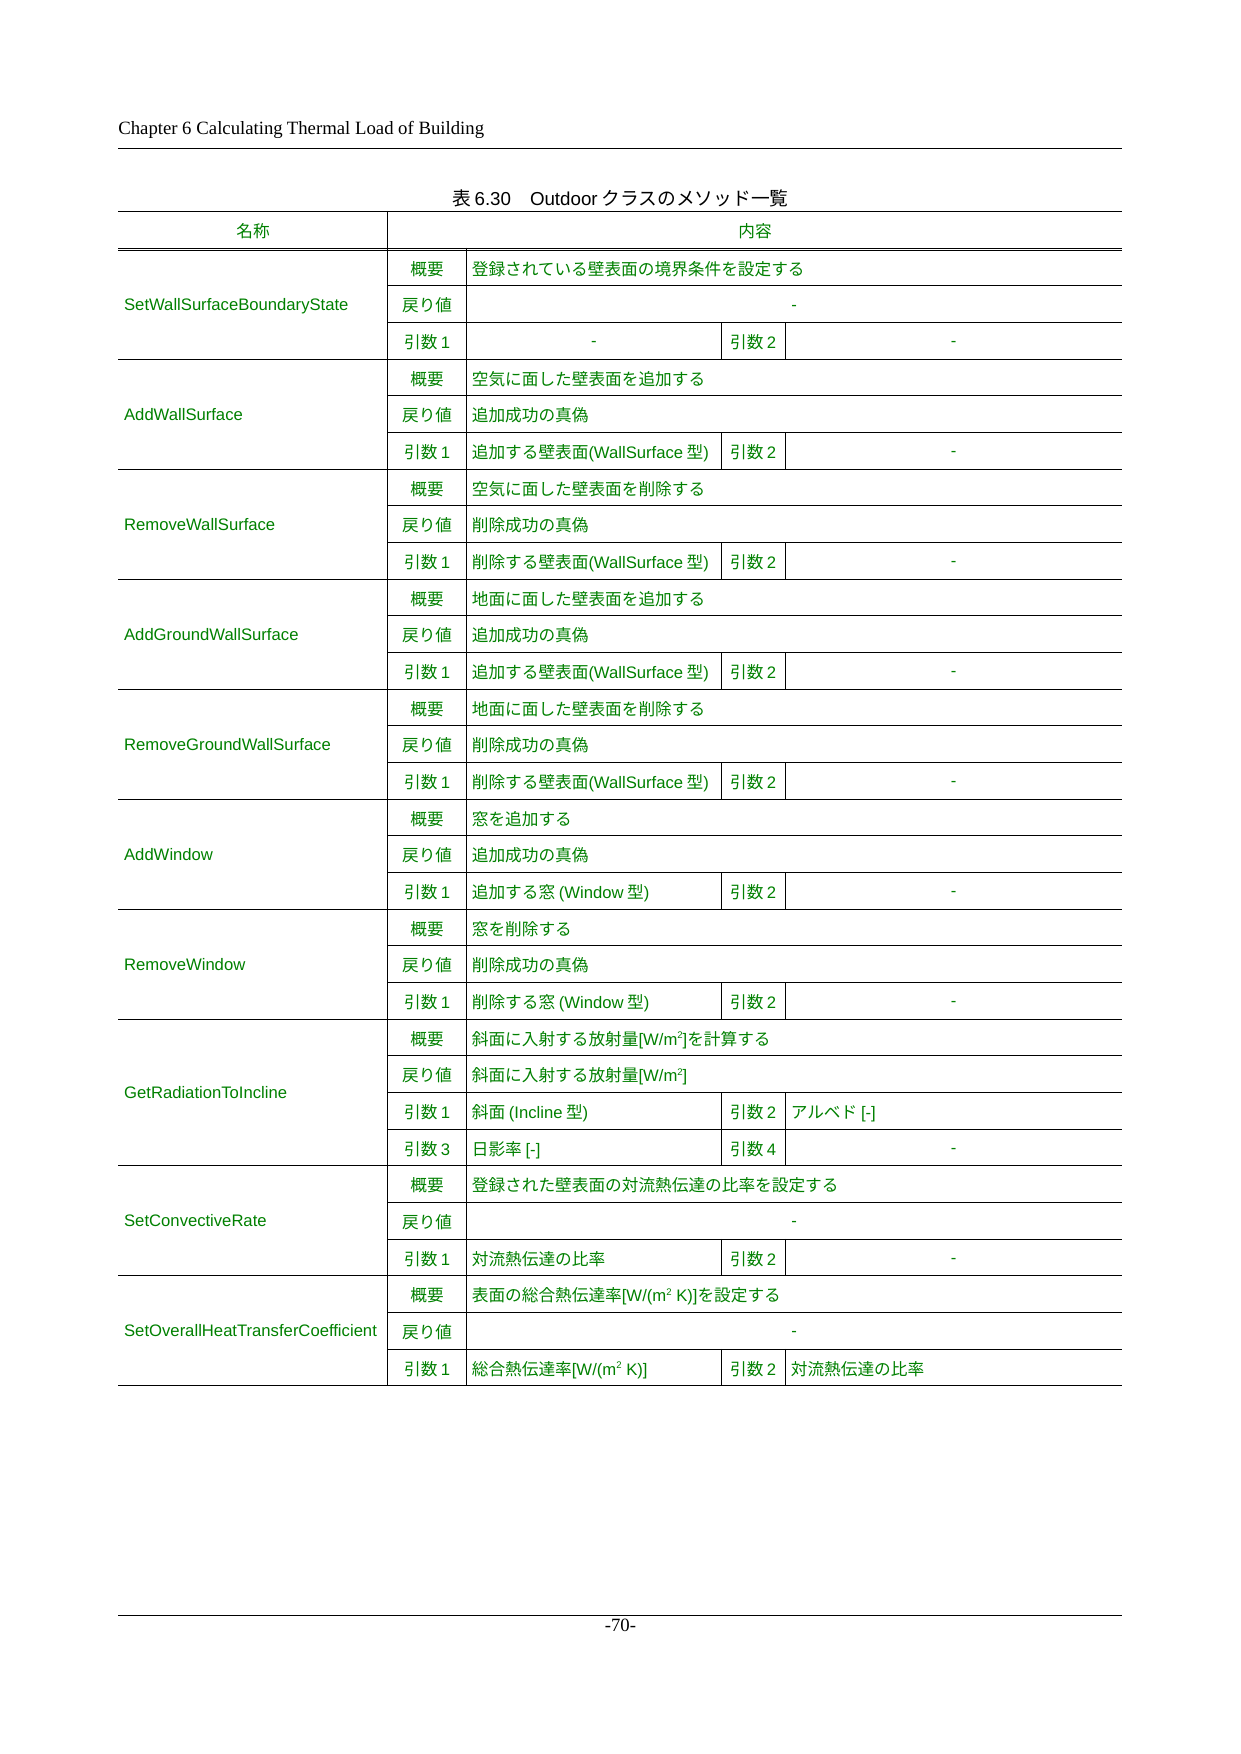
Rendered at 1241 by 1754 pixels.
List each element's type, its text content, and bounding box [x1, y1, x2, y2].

table_cell - [786, 433, 1122, 469]
table_cell - [786, 1130, 1122, 1165]
table_cell 引数2 [722, 323, 785, 359]
table_cell 引数2 [722, 1240, 785, 1275]
table_cell 地面に面した壁表面を追加する [467, 580, 1122, 615]
table_cell 戻り値 [388, 506, 466, 542]
table_cell 概要 [388, 690, 466, 725]
table_cell 登録された壁表面の対流熱伝達の比率を設定する [467, 1166, 1122, 1202]
table_cell 戻り値 [388, 1313, 466, 1349]
table_cell 削除する壁表面(WallSurface型) [467, 543, 721, 579]
table_cell 引数1 [388, 323, 466, 359]
table_cell 追加成功の真偽 [467, 396, 1122, 432]
table_cell 引数3 [388, 1130, 466, 1165]
table_cell 対流熱伝達の比率 [467, 1240, 721, 1275]
table_cell 引数4 [722, 1130, 785, 1165]
table_cell - [786, 323, 1122, 359]
table_cell GetRadiationToIncline [118, 1020, 387, 1165]
table_cell 概要 [388, 251, 466, 285]
table_cell - [786, 653, 1122, 689]
table_cell 引数2 [722, 763, 785, 799]
text 表6.30 Outdoorクラスのメソッド一覧 [118, 184, 1122, 211]
table_cell - [467, 1313, 1122, 1349]
table_cell 戻り値 [388, 616, 466, 652]
table_cell 戻り値 [388, 946, 466, 982]
table_cell 引数2 [722, 1350, 785, 1385]
table_cell 概要 [388, 360, 466, 395]
table_cell アルベド [-] [786, 1093, 1122, 1129]
table_cell 引数2 [722, 433, 785, 469]
table_cell 概要 [388, 800, 466, 835]
table_header 名称 [118, 212, 387, 247]
table_cell 引数1 [388, 1350, 466, 1385]
table_cell 追加する壁表面(WallSurface型) [467, 433, 721, 469]
table_cell 空気に面した壁表面を追加する [467, 360, 1122, 395]
table_cell AddGroundWallSurface [118, 580, 387, 689]
table_cell 引数2 [722, 653, 785, 689]
table_cell 戻り値 [388, 836, 466, 872]
table_cell SetOverallHeatTransferCoefficient [118, 1276, 387, 1385]
table_cell 概要 [388, 580, 466, 615]
table_cell 削除する壁表面(WallSurface型) [467, 763, 721, 799]
table_cell 空気に面した壁表面を削除する [467, 470, 1122, 505]
table_cell - [467, 323, 721, 359]
table_cell 戻り値 [388, 396, 466, 432]
table_cell - [786, 983, 1122, 1019]
table_cell 概要 [388, 1166, 466, 1202]
table_cell 追加成功の真偽 [467, 616, 1122, 652]
table_cell 追加成功の真偽 [467, 836, 1122, 872]
table_cell RemoveWallSurface [118, 470, 387, 579]
table_cell 日影率 [-] [467, 1130, 721, 1165]
table_cell 追加する窓 (Window型) [467, 873, 721, 909]
table_cell 引数1 [388, 983, 466, 1019]
table_cell 概要 [388, 470, 466, 505]
table_cell - [467, 286, 1122, 322]
table_cell 削除する窓 (Window型) [467, 983, 721, 1019]
table_cell 戻り値 [388, 1203, 466, 1239]
table_cell 地面に面した壁表面を削除する [467, 690, 1122, 725]
table_cell 概要 [388, 910, 466, 945]
table_cell RemoveWindow [118, 910, 387, 1019]
table_cell 斜面に入射する放射量[W/m2] [467, 1056, 1122, 1092]
table_cell 概要 [388, 1020, 466, 1055]
table_cell 対流熱伝達の比率 [786, 1350, 1122, 1385]
table_cell 引数1 [388, 1093, 466, 1129]
table_cell 追加する壁表面(WallSurface型) [467, 653, 721, 689]
table_cell 引数1 [388, 543, 466, 579]
table_cell 引数1 [388, 433, 466, 469]
table_cell 表面の総合熱伝達率[W/(m2 K)]を設定する [467, 1276, 1122, 1312]
table_cell 引数2 [722, 983, 785, 1019]
table_cell 総合熱伝達率[W/(m2 K)] [467, 1350, 721, 1385]
table_cell - [786, 1240, 1122, 1275]
table_cell 斜面に入射する放射量[W/m2]を計算する [467, 1020, 1122, 1055]
table_cell 戻り値 [388, 726, 466, 762]
table_cell 引数2 [722, 1093, 785, 1129]
table_cell 引数2 [722, 873, 785, 909]
table_cell 概要 [388, 1276, 466, 1312]
table_cell - [467, 1203, 1122, 1239]
table_cell 引数1 [388, 763, 466, 799]
table_cell SetWallSurfaceBoundaryState [118, 251, 387, 359]
table_cell 引数2 [722, 543, 785, 579]
table_cell AddWallSurface [118, 360, 387, 469]
table_cell 引数1 [388, 653, 466, 689]
table_header 内容 [388, 212, 1122, 247]
table_cell 登録されている壁表面の境界条件を設定する [467, 251, 1122, 285]
table_cell 戻り値 [388, 286, 466, 322]
table_cell SetConvectiveRate [118, 1166, 387, 1275]
table_cell 引数1 [388, 873, 466, 909]
table_cell 窓を追加する [467, 800, 1122, 835]
table_cell 引数1 [388, 1240, 466, 1275]
table_cell - [786, 543, 1122, 579]
table_cell 窓を削除する [467, 910, 1122, 945]
table_cell 削除成功の真偽 [467, 506, 1122, 542]
table_cell 斜面 (Incline型) [467, 1093, 721, 1129]
table_cell RemoveGroundWallSurface [118, 690, 387, 799]
table_cell - [786, 873, 1122, 909]
table_cell 削除成功の真偽 [467, 946, 1122, 982]
table_cell 削除成功の真偽 [467, 726, 1122, 762]
table_cell - [786, 763, 1122, 799]
table_cell AddWindow [118, 800, 387, 909]
table_cell 戻り値 [388, 1056, 466, 1092]
